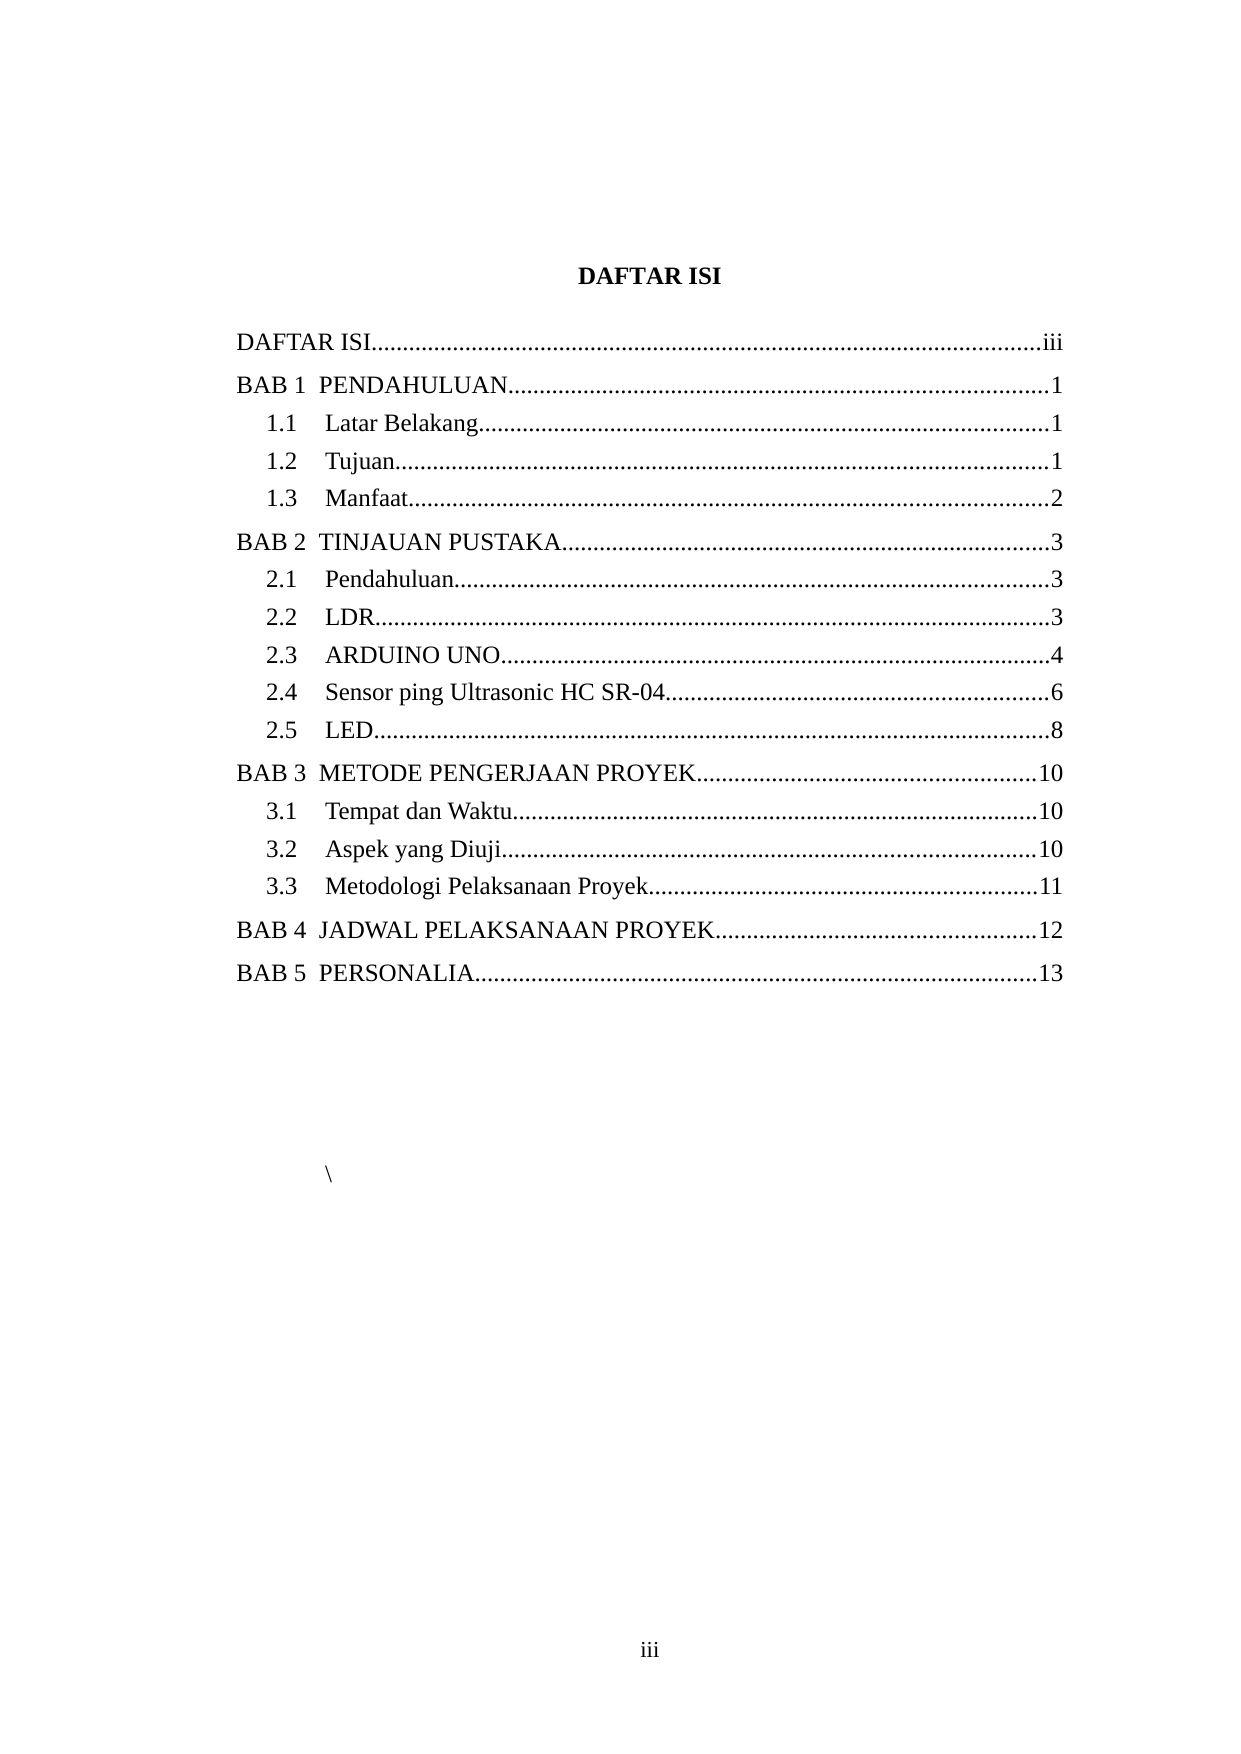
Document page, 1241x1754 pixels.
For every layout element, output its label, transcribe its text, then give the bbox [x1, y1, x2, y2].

text 1.3 Manfaat 2 [266, 483, 1063, 512]
text 2.5 LED 8 [266, 715, 1063, 744]
text BAB 3 METODE PENGERJAAN PROYEK 10 [236, 758, 1063, 787]
text 1.2 Tujuan 1 [266, 446, 1063, 474]
subtitle DAFTAR ISI [236, 261, 1063, 290]
text 2.4 Sensor ping Ultrasonic HC SR-04 6 [266, 677, 1063, 706]
text BAB 1 PENDAHULUAN 1 [236, 371, 1063, 399]
text DAFTAR ISI iii [236, 327, 1063, 356]
text 3.2 Aspek yang Diuji 10 [266, 834, 1063, 862]
text BAB 4 JADWAL PELAKSANAAN PROYEK 12 [236, 915, 1063, 943]
text BAB 5 PERSONALIA 13 [236, 958, 1063, 987]
text 2.1 Pendahuluan 3 [266, 564, 1063, 593]
text 2.3 ARDUINO UNO 4 [266, 640, 1063, 668]
text 3.3 Metodologi Pelaksanaan Proyek 11 [266, 871, 1063, 900]
text 2.2 LDR 3 [266, 602, 1063, 631]
text BAB 2 TINJAUAN PUSTAKA 3 [236, 527, 1063, 556]
text 3.1 Tempat dan Waktu 10 [266, 796, 1063, 825]
text \ [236, 1159, 1063, 1188]
text 1.1 Latar Belakang 1 [266, 408, 1063, 437]
